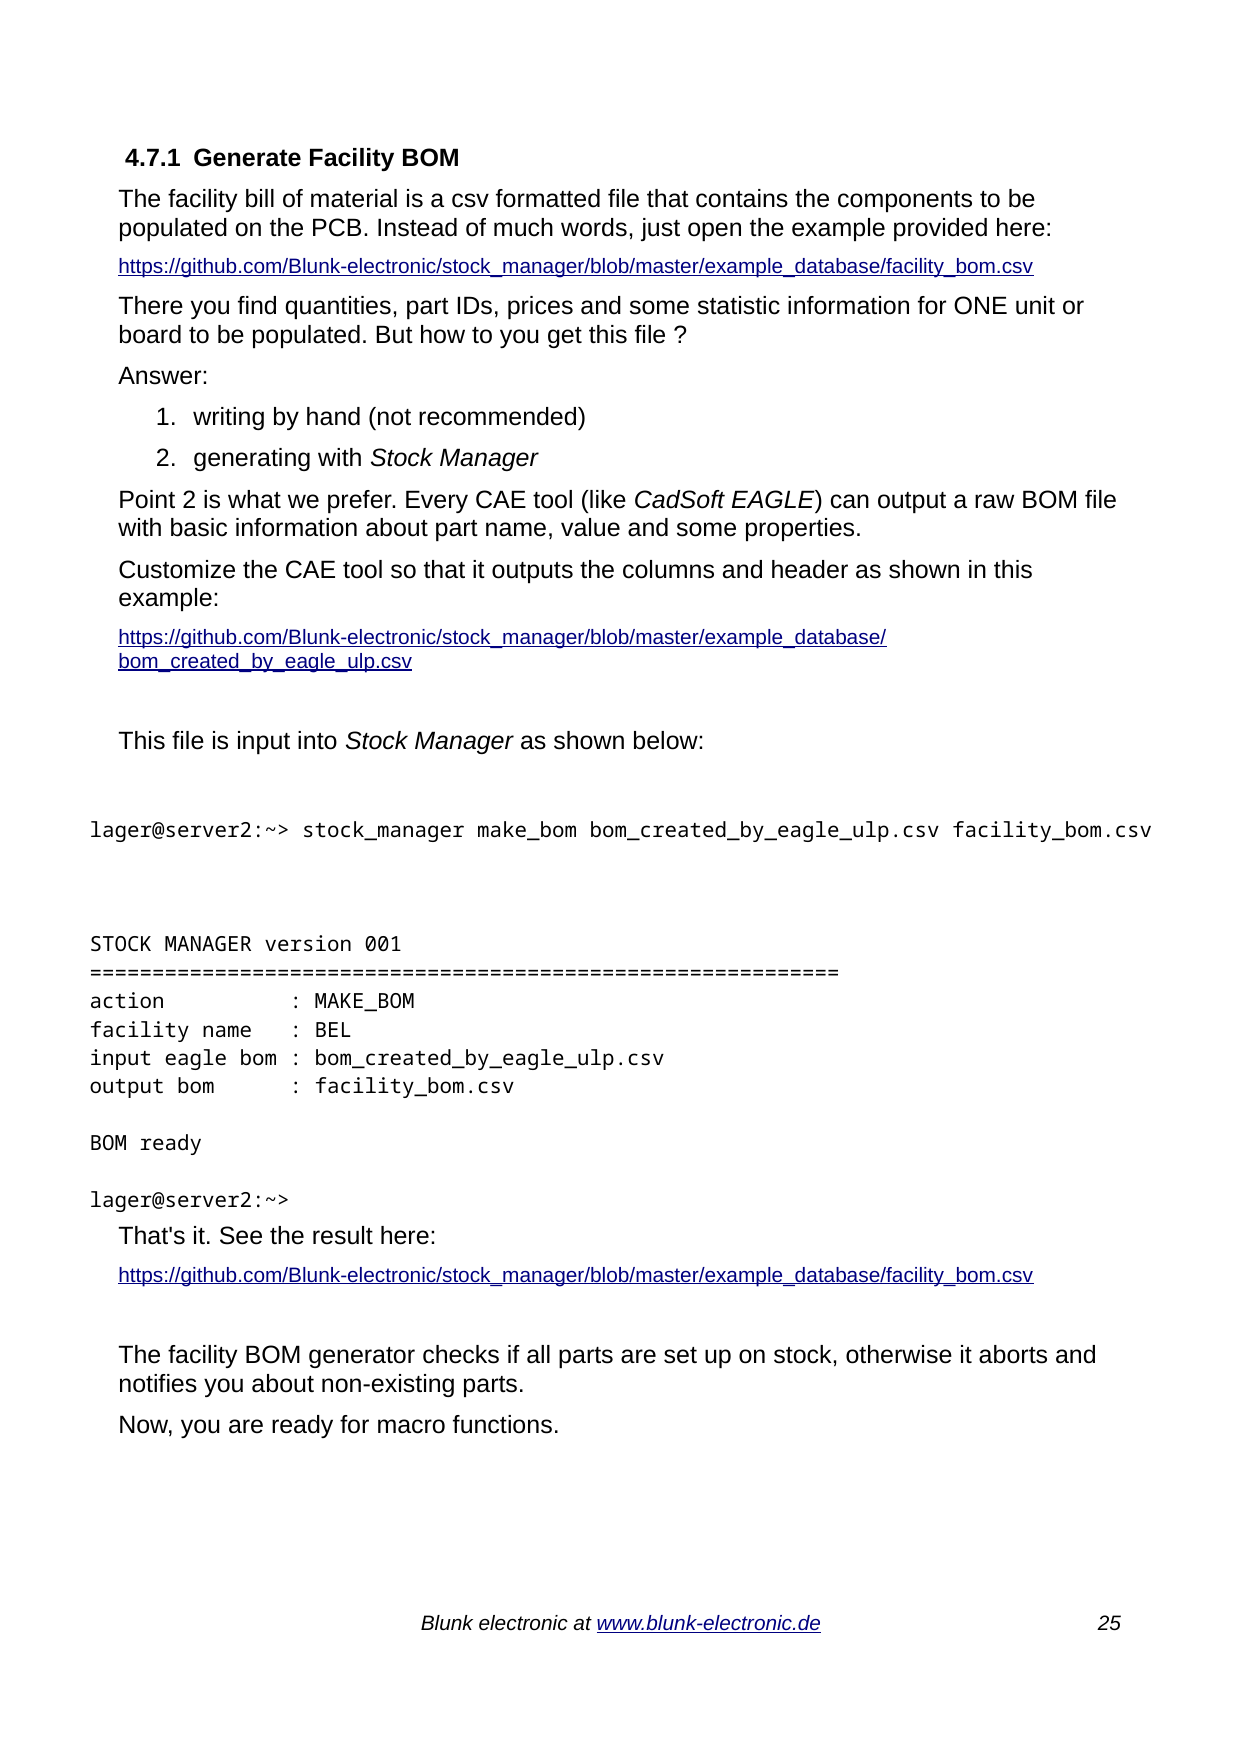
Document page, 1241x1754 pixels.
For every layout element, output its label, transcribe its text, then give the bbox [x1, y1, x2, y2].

text That's it. See the result here: [118, 1221, 1123, 1250]
text The facility bill of material is a csv formatted file that contains the components to be populated on the PCB. Instead of much words, just open the example provided here: [118, 184, 1123, 242]
text Now, you are ready for macro functions. [118, 1410, 1123, 1439]
text https://github.com/Blunk-electronic/stock_manager/blob/master/example_database/bom_created_by_eagle_ulp.csv [118, 624, 1123, 672]
text The facility BOM generator checks if all parts are set up on stock, otherwise it aborts and notifies you about non-existing parts. [118, 1340, 1123, 1398]
subtitle Generate Facility BOM [118, 143, 1123, 172]
text There you find quantities, part IDs, prices and some statistic information for ONE unit or board to be populated. But how to you get this file ? [118, 291, 1123, 348]
text Answer: [118, 361, 1123, 389]
text https://github.com/Blunk-electronic/stock_manager/blob/master/example_database/facility_bom.csv [118, 1262, 1123, 1286]
list writing by hand (not recommended) [156, 402, 1123, 431]
text Customize the CAE tool so that it outputs the columns and header as shown in this example: [118, 554, 1123, 612]
text Point 2 is what we prefer. Every CAE tool (like CadSoft EAGLE) can output a raw BOM file with basic information about part name, value and some properties. [118, 484, 1123, 542]
text https://github.com/Blunk-electronic/stock_manager/blob/master/example_database/facility_bom.csv [118, 254, 1123, 278]
list generating with Stock Manager [156, 443, 1123, 472]
text This file is input into Stock Manager as shown below: [118, 726, 1123, 755]
